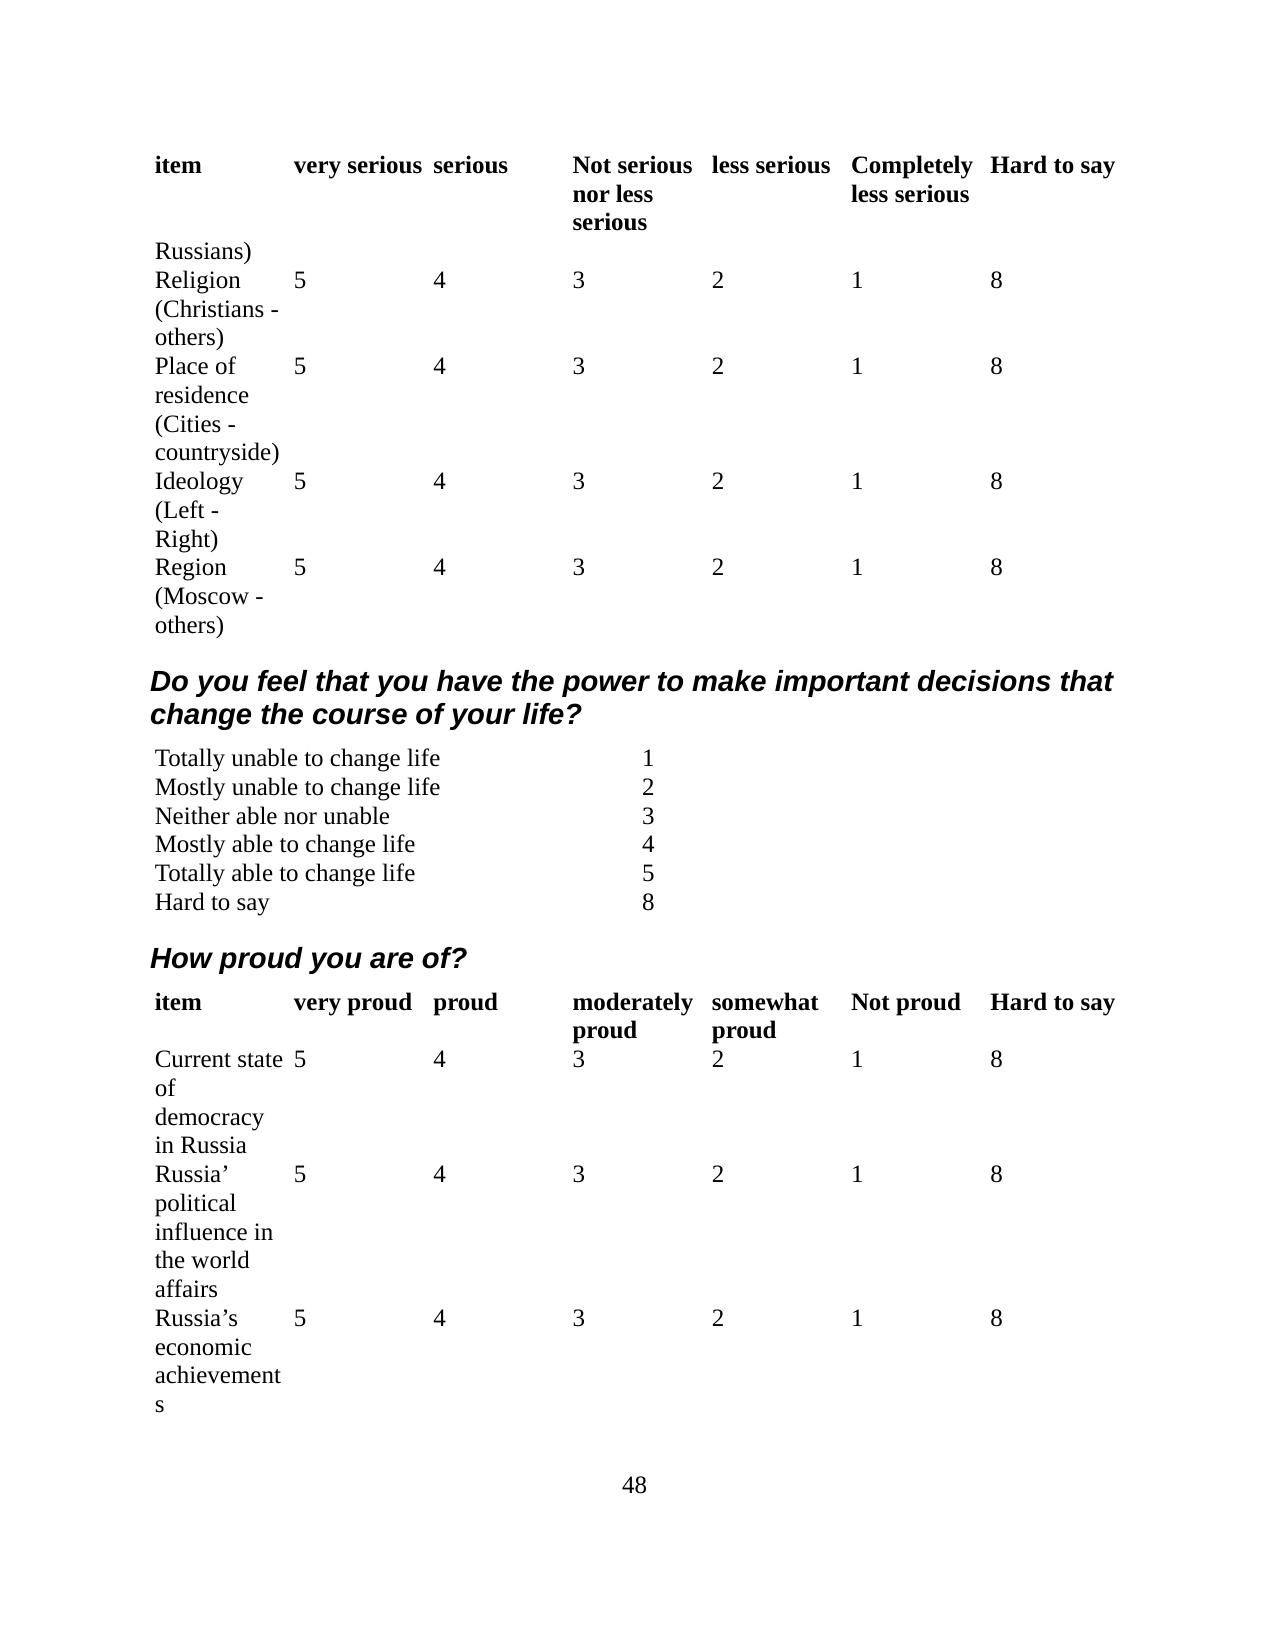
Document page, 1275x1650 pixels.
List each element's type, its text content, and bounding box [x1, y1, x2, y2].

table_header very proud [289, 987, 428, 1044]
subtitle Do you feel that you have the power to make important decisions that change the course of your life? [150, 664, 1125, 731]
table_header item [150, 987, 289, 1044]
table_cell 1 [846, 1303, 986, 1418]
table_cell Mostly able to change life [150, 830, 637, 858]
table_cell 5 [289, 553, 428, 639]
table_cell [568, 236, 707, 265]
table_cell 5 [289, 1159, 428, 1303]
table_cell 1 [846, 1159, 986, 1303]
table_cell 2 [707, 351, 846, 466]
table_cell 8 [986, 1044, 1125, 1159]
table_cell 2 [707, 1044, 846, 1159]
subtitle How proud you are of? [150, 941, 1125, 974]
table_cell 4 [429, 466, 568, 552]
table_header Not serious nor less serious [568, 150, 707, 236]
table_cell Current state of democracy in Russia [150, 1044, 289, 1159]
table_header Completely less serious [846, 150, 986, 236]
table_cell 8 [986, 351, 1125, 466]
table_cell Russians) [150, 236, 289, 265]
table_cell 2 [707, 1159, 846, 1303]
table_cell 5 [289, 351, 428, 466]
table_header moderately proud [568, 987, 707, 1044]
table_cell Russia’ political influence in the world affairs [150, 1159, 289, 1303]
table_cell 3 [568, 265, 707, 351]
table_cell 2 [707, 553, 846, 639]
table_header very serious [289, 150, 428, 236]
table_cell 4 [429, 1044, 568, 1159]
table_cell Neither able nor unable [150, 801, 637, 829]
table_header 1 [638, 743, 1125, 772]
table_cell 5 [289, 466, 428, 552]
table_header Hard to say [986, 987, 1125, 1044]
table_header item [150, 150, 289, 236]
table_header proud [429, 987, 568, 1044]
table_cell 3 [568, 1303, 707, 1418]
table_cell 2 [707, 466, 846, 552]
table_header Not proud [846, 987, 986, 1044]
table_header serious [429, 150, 568, 236]
table_cell 3 [568, 1044, 707, 1159]
table_cell 4 [429, 553, 568, 639]
table_cell Russia’s economic achievements [150, 1303, 289, 1418]
table_cell 4 [429, 351, 568, 466]
table_cell 2 [638, 772, 1125, 801]
table_cell 4 [429, 1303, 568, 1418]
table_cell 4 [429, 1159, 568, 1303]
table_cell 2 [707, 1303, 846, 1418]
table_cell [429, 236, 568, 265]
table_cell Mostly unable to change life [150, 772, 637, 801]
table_cell 2 [707, 265, 846, 351]
table_header less serious [707, 150, 846, 236]
table_cell 5 [638, 858, 1125, 887]
table_cell 1 [846, 351, 986, 466]
table_header Hard to say [986, 150, 1125, 236]
table_cell 8 [638, 887, 1125, 916]
table_cell 8 [986, 1303, 1125, 1418]
table_cell 1 [846, 553, 986, 639]
table_cell 8 [986, 265, 1125, 351]
table_cell 3 [568, 1159, 707, 1303]
table_cell 5 [289, 1303, 428, 1418]
table_cell Place of residence (Cities - countryside) [150, 351, 289, 466]
table_cell 4 [429, 265, 568, 351]
table_cell 3 [568, 553, 707, 639]
table_cell 8 [986, 1159, 1125, 1303]
table_cell 8 [986, 466, 1125, 552]
table_cell [846, 236, 986, 265]
table_cell 5 [289, 265, 428, 351]
table_header Totally unable to change life [150, 743, 637, 772]
table_cell Totally able to change life [150, 858, 637, 887]
table_cell 3 [638, 801, 1125, 829]
table_cell 1 [846, 466, 986, 552]
table_cell 5 [289, 1044, 428, 1159]
table_cell Religion (Christians - others) [150, 265, 289, 351]
table_cell Ideology (Left - Right) [150, 466, 289, 552]
table_cell 4 [638, 830, 1125, 858]
table_cell [986, 236, 1125, 265]
table_cell [707, 236, 846, 265]
table_cell 3 [568, 466, 707, 552]
table_cell Region (Moscow - others) [150, 553, 289, 639]
table_cell Hard to say [150, 887, 637, 916]
table_cell 1 [846, 1044, 986, 1159]
table_cell 3 [568, 351, 707, 466]
table_cell 8 [986, 553, 1125, 639]
table_header somewhat proud [707, 987, 846, 1044]
table_cell [289, 236, 428, 265]
table_cell 1 [846, 265, 986, 351]
